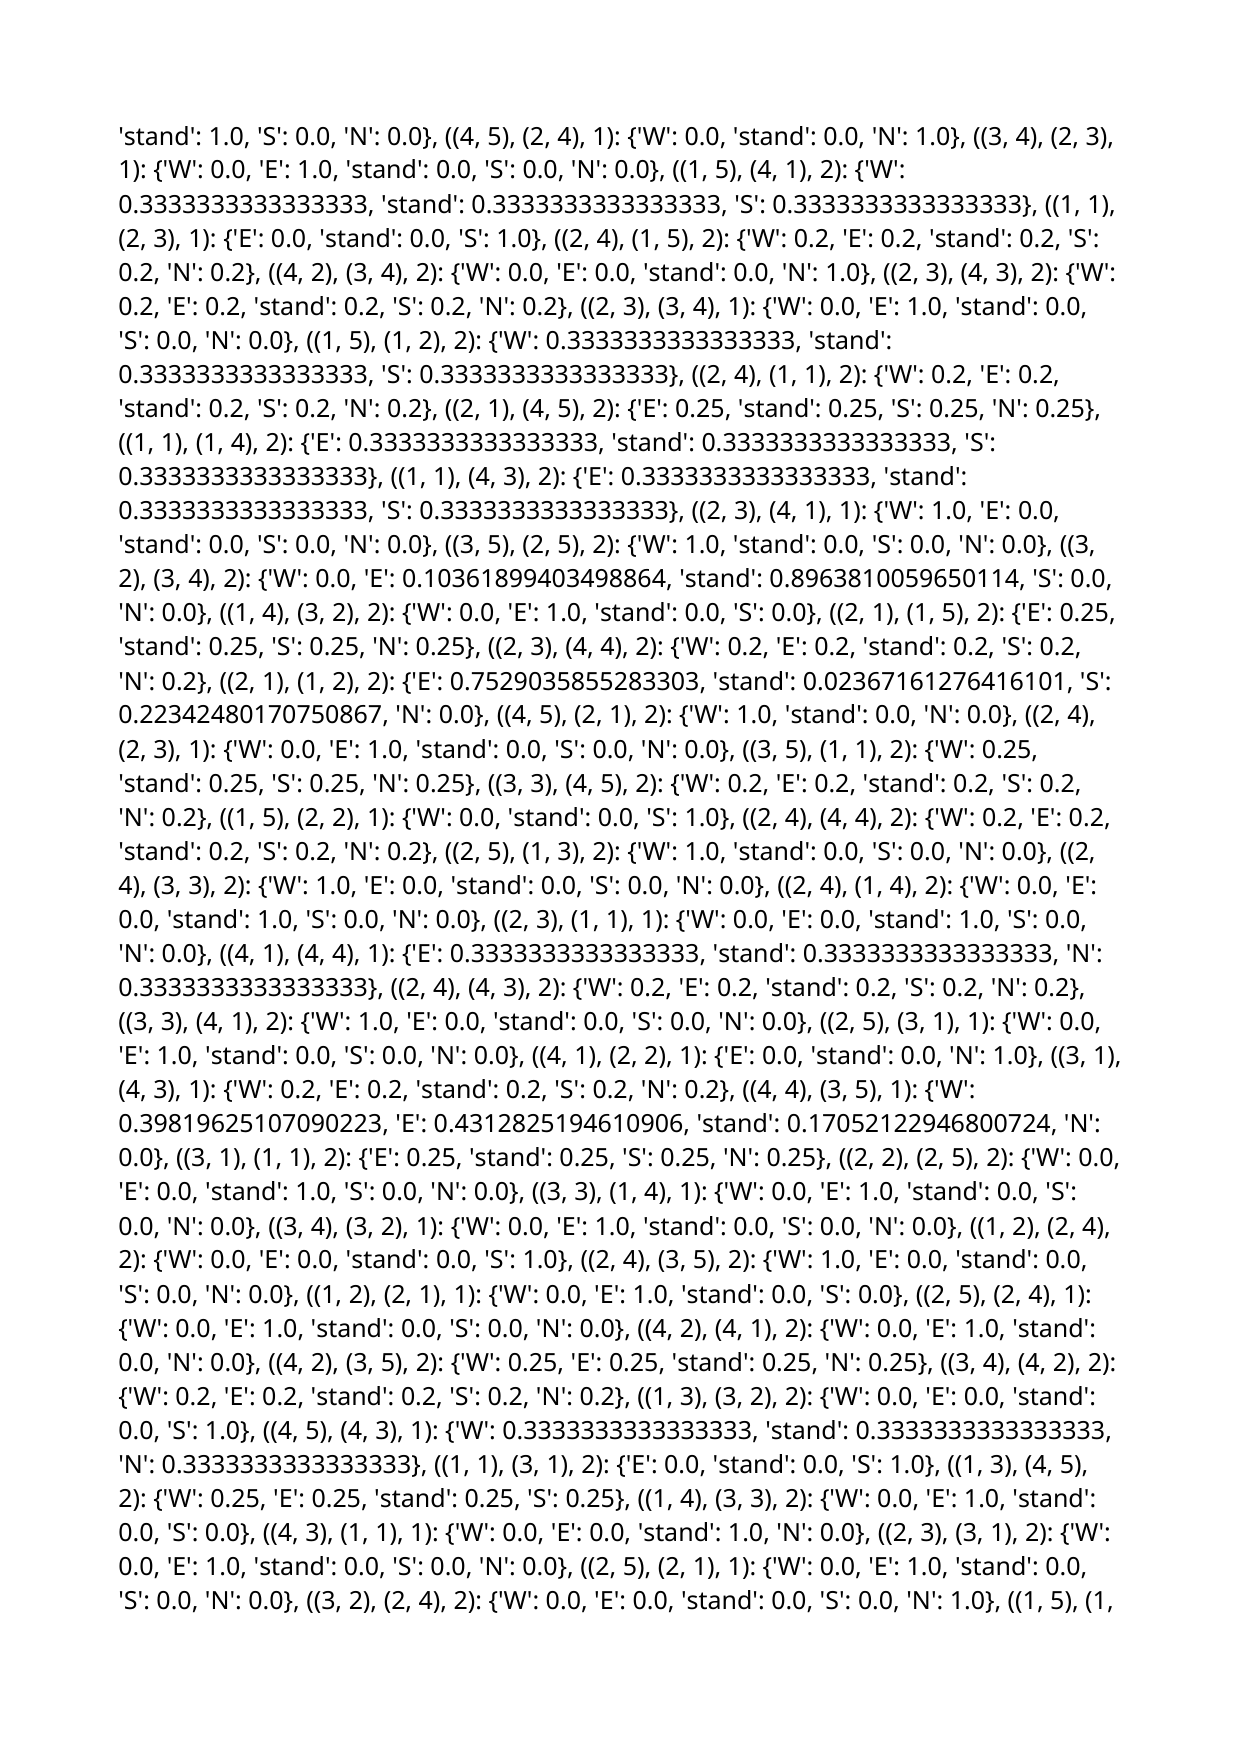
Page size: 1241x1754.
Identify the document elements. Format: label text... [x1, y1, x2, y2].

text 'stand': 1.0, 'S': 0.0, 'N': 0.0}, ((4, 5), (2, 4), 1): {'W': 0.0, 'stand': 0.0, 'N': 1.0}, ((3, 4), (2, 3), 1): {'W': 0.0, 'E': 1.0, 'stand': 0.0, 'S': 0.0, 'N': 0.0}, ((1, 5), (4, 1), 2): {'W': 0.3333333333333333, 'stand': 0.3333333333333333, 'S': 0.3333333333333333}, ((1, 1), (2, 3), 1): {'E': 0.0, 'stand': 0.0, 'S': 1.0}, ((2, 4), (1, 5), 2): {'W': 0.2, 'E': 0.2, 'stand': 0.2, 'S': 0.2, 'N': 0.2}, ((4, 2), (3, 4), 2): {'W': 0.0, 'E': 0.0, 'stand': 0.0, 'N': 1.0}, ((2, 3), (4, 3), 2): {'W': 0.2, 'E': 0.2, 'stand': 0.2, 'S': 0.2, 'N': 0.2}, ((2, 3), (3, 4), 1): {'W': 0.0, 'E': 1.0, 'stand': 0.0, 'S': 0.0, 'N': 0.0}, ((1, 5), (1, 2), 2): {'W': 0.3333333333333333, 'stand': 0.3333333333333333, 'S': 0.3333333333333333}, ((2, 4), (1, 1), 2): {'W': 0.2, 'E': 0.2, 'stand': 0.2, 'S': 0.2, 'N': 0.2}, ((2, 1), (4, 5), 2): {'E': 0.25, 'stand': 0.25, 'S': 0.25, 'N': 0.25}, ((1, 1), (1, 4), 2): {'E': 0.3333333333333333, 'stand': 0.3333333333333333, 'S': 0.3333333333333333}, ((1, 1), (4, 3), 2): {'E': 0.3333333333333333, 'stand': 0.3333333333333333, 'S': 0.3333333333333333}, ((2, 3), (4, 1), 1): {'W': 1.0, 'E': 0.0, 'stand': 0.0, 'S': 0.0, 'N': 0.0}, ((3, 5), (2, 5), 2): {'W': 1.0, 'stand': 0.0, 'S': 0.0, 'N': 0.0}, ((3, 2), (3, 4), 2): {'W': 0.0, 'E': 0.10361899403498864, 'stand': 0.8963810059650114, 'S': 0.0, 'N': 0.0}, ((1, 4), (3, 2), 2): {'W': 0.0, 'E': 1.0, 'stand': 0.0, 'S': 0.0}, ((2, 1), (1, 5), 2): {'E': 0.25, 'stand': 0.25, 'S': 0.25, 'N': 0.25}, ((2, 3), (4, 4), 2): {'W': 0.2, 'E': 0.2, 'stand': 0.2, 'S': 0.2, 'N': 0.2}, ((2, 1), (1, 2), 2): {'E': 0.7529035855283303, 'stand': 0.02367161276416101, 'S': 0.22342480170750867, 'N': 0.0}, ((4, 5), (2, 1), 2): {'W': 1.0, 'stand': 0.0, 'N': 0.0}, ((2, 4), (2, 3), 1): {'W': 0.0, 'E': 1.0, 'stand': 0.0, 'S': 0.0, 'N': 0.0}, ((3, 5), (1, 1), 2): {'W': 0.25, 'stand': 0.25, 'S': 0.25, 'N': 0.25}, ((3, 3), (4, 5), 2): {'W': 0.2, 'E': 0.2, 'stand': 0.2, 'S': 0.2, 'N': 0.2}, ((1, 5), (2, 2), 1): {'W': 0.0, 'stand': 0.0, 'S': 1.0}, ((2, 4), (4, 4), 2): {'W': 0.2, 'E': 0.2, 'stand': 0.2, 'S': 0.2, 'N': 0.2}, ((2, 5), (1, 3), 2): {'W': 1.0, 'stand': 0.0, 'S': 0.0, 'N': 0.0}, ((2, 4), (3, 3), 2): {'W': 1.0, 'E': 0.0, 'stand': 0.0, 'S': 0.0, 'N': 0.0}, ((2, 4), (1, 4), 2): {'W': 0.0, 'E': 0.0, 'stand': 1.0, 'S': 0.0, 'N': 0.0}, ((2, 3), (1, 1), 1): {'W': 0.0, 'E': 0.0, 'stand': 1.0, 'S': 0.0, 'N': 0.0}, ((4, 1), (4, 4), 1): {'E': 0.3333333333333333, 'stand': 0.3333333333333333, 'N': 0.3333333333333333}, ((2, 4), (4, 3), 2): {'W': 0.2, 'E': 0.2, 'stand': 0.2, 'S': 0.2, 'N': 0.2}, ((3, 3), (4, 1), 2): {'W': 1.0, 'E': 0.0, 'stand': 0.0, 'S': 0.0, 'N': 0.0}, ((2, 5), (3, 1), 1): {'W': 0.0, 'E': 1.0, 'stand': 0.0, 'S': 0.0, 'N': 0.0}, ((4, 1), (2, 2), 1): {'E': 0.0, 'stand': 0.0, 'N': 1.0}, ((3, 1), (4, 3), 1): {'W': 0.2, 'E': 0.2, 'stand': 0.2, 'S': 0.2, 'N': 0.2}, ((4, 4), (3, 5), 1): {'W': 0.39819625107090223, 'E': 0.4312825194610906, 'stand': 0.17052122946800724, 'N': 0.0}, ((3, 1), (1, 1), 2): {'E': 0.25, 'stand': 0.25, 'S': 0.25, 'N': 0.25}, ((2, 2), (2, 5), 2): {'W': 0.0, 'E': 0.0, 'stand': 1.0, 'S': 0.0, 'N': 0.0}, ((3, 3), (1, 4), 1): {'W': 0.0, 'E': 1.0, 'stand': 0.0, 'S': 0.0, 'N': 0.0}, ((3, 4), (3, 2), 1): {'W': 0.0, 'E': 1.0, 'stand': 0.0, 'S': 0.0, 'N': 0.0}, ((1, 2), (2, 4), 2): {'W': 0.0, 'E': 0.0, 'stand': 0.0, 'S': 1.0}, ((2, 4), (3, 5), 2): {'W': 1.0, 'E': 0.0, 'stand': 0.0, 'S': 0.0, 'N': 0.0}, ((1, 2), (2, 1), 1): {'W': 0.0, 'E': 1.0, 'stand': 0.0, 'S': 0.0}, ((2, 5), (2, 4), 1): {'W': 0.0, 'E': 1.0, 'stand': 0.0, 'S': 0.0, 'N': 0.0}, ((4, 2), (4, 1), 2): {'W': 0.0, 'E': 1.0, 'stand': 0.0, 'N': 0.0}, ((4, 2), (3, 5), 2): {'W': 0.25, 'E': 0.25, 'stand': 0.25, 'N': 0.25}, ((3, 4), (4, 2), 2): {'W': 0.2, 'E': 0.2, 'stand': 0.2, 'S': 0.2, 'N': 0.2}, ((1, 3), (3, 2), 2): {'W': 0.0, 'E': 0.0, 'stand': 0.0, 'S': 1.0}, ((4, 5), (4, 3), 1): {'W': 0.3333333333333333, 'stand': 0.3333333333333333, 'N': 0.3333333333333333}, ((1, 1), (3, 1), 2): {'E': 0.0, 'stand': 0.0, 'S': 1.0}, ((1, 3), (4, 5), 2): {'W': 0.25, 'E': 0.25, 'stand': 0.25, 'S': 0.25}, ((1, 4), (3, 3), 2): {'W': 0.0, 'E': 1.0, 'stand': 0.0, 'S': 0.0}, ((4, 3), (1, 1), 1): {'W': 0.0, 'E': 0.0, 'stand': 1.0, 'N': 0.0}, ((2, 3), (3, 1), 2): {'W': 0.0, 'E': 1.0, 'stand': 0.0, 'S': 0.0, 'N': 0.0}, ((2, 5), (2, 1), 1): {'W': 0.0, 'E': 1.0, 'stand': 0.0, 'S': 0.0, 'N': 0.0}, ((3, 2), (2, 4), 2): {'W': 0.0, 'E': 0.0, 'stand': 0.0, 'S': 0.0, 'N': 1.0}, ((1, 5), (1, [118, 118, 1122, 1617]
